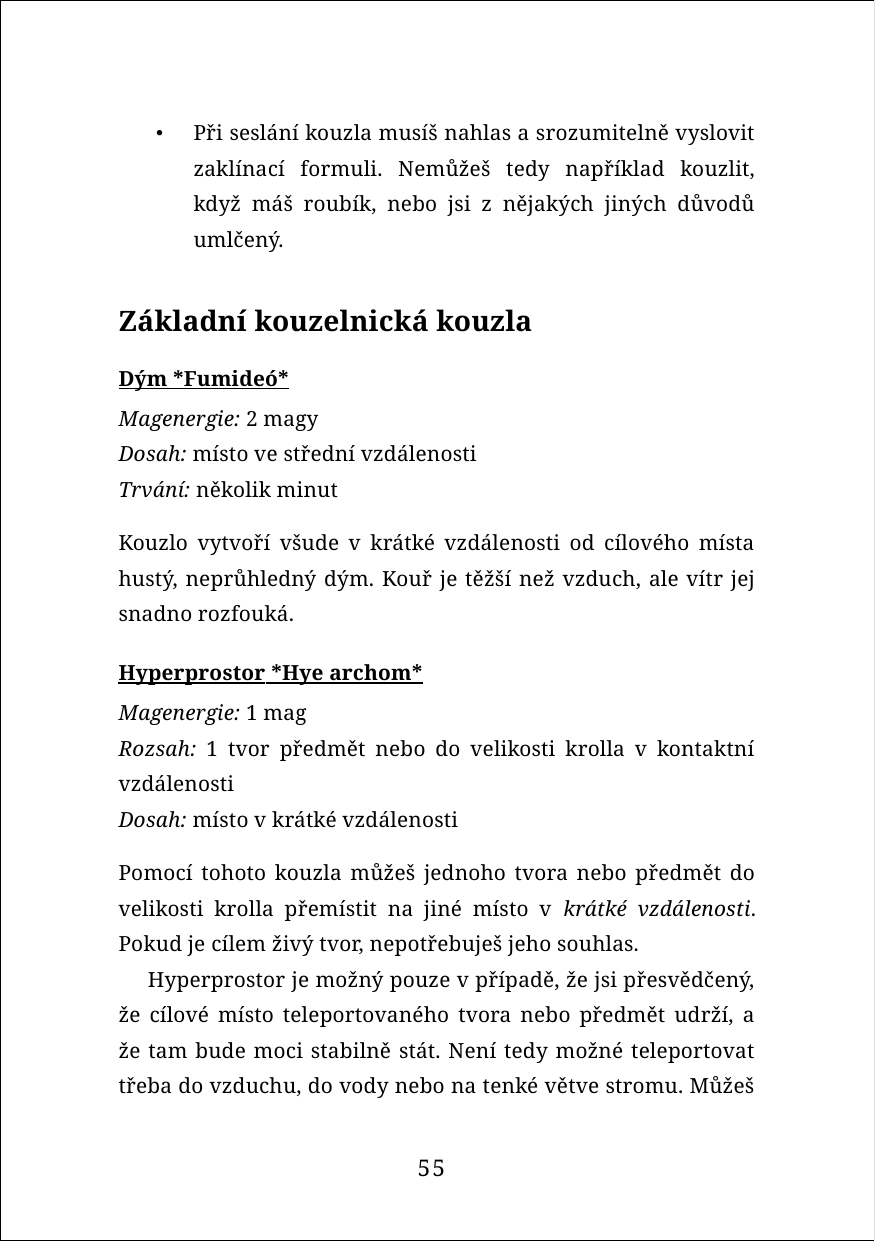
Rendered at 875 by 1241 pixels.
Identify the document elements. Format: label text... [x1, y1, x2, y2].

text Kouzlo vytvoří všude v krátké vzdálenosti od cílového místa hustý, neprůhledný dým. Kouř je těžší než vzduch, ale vítr jej snadno rozfouká. [118, 528, 756, 628]
subtitle Hyperprostor *Hye archom* [118, 658, 756, 687]
list Při seslání kouzla musíš nahlas a srozumitelně vyslovit zaklínací formuli. Nemůžeš tedy například kouzlit, když máš roubík, nebo jsi z nějakých jiných důvodů umlčený. [156, 118, 756, 253]
text Magenergie: 1 mag Rozsah: 1 tvor předmět nebo do velikosti krolla v kontaktní vzdálenosti Dosah: místo v krátké vzdálenosti [118, 698, 756, 833]
text Pomocí tohoto kouzla můžeš jednoho tvora nebo předmět do velikosti krolla přemístit na jiné místo v krátké vzdálenosti. Pokud je cílem živý tvor, nepotřebuješ jeho souhlas. Hyperprostor je možný pouze v případě, že jsi přesvědčený, že cílové místo teleportovaného tvora nebo předmět udrží, a že tam bude moci stabilně stát. Není tedy možné teleportovat třeba do vzduchu, do vody nebo na tenké větve stromu. Můžeš [118, 858, 756, 1100]
text Magenergie: 2 magy Dosah: místo ve střední vzdálenosti Trvání: několik minut [118, 404, 756, 503]
subtitle Základní kouzelnická kouzla [118, 302, 756, 340]
subtitle Dým *Fumideó* [118, 364, 756, 392]
